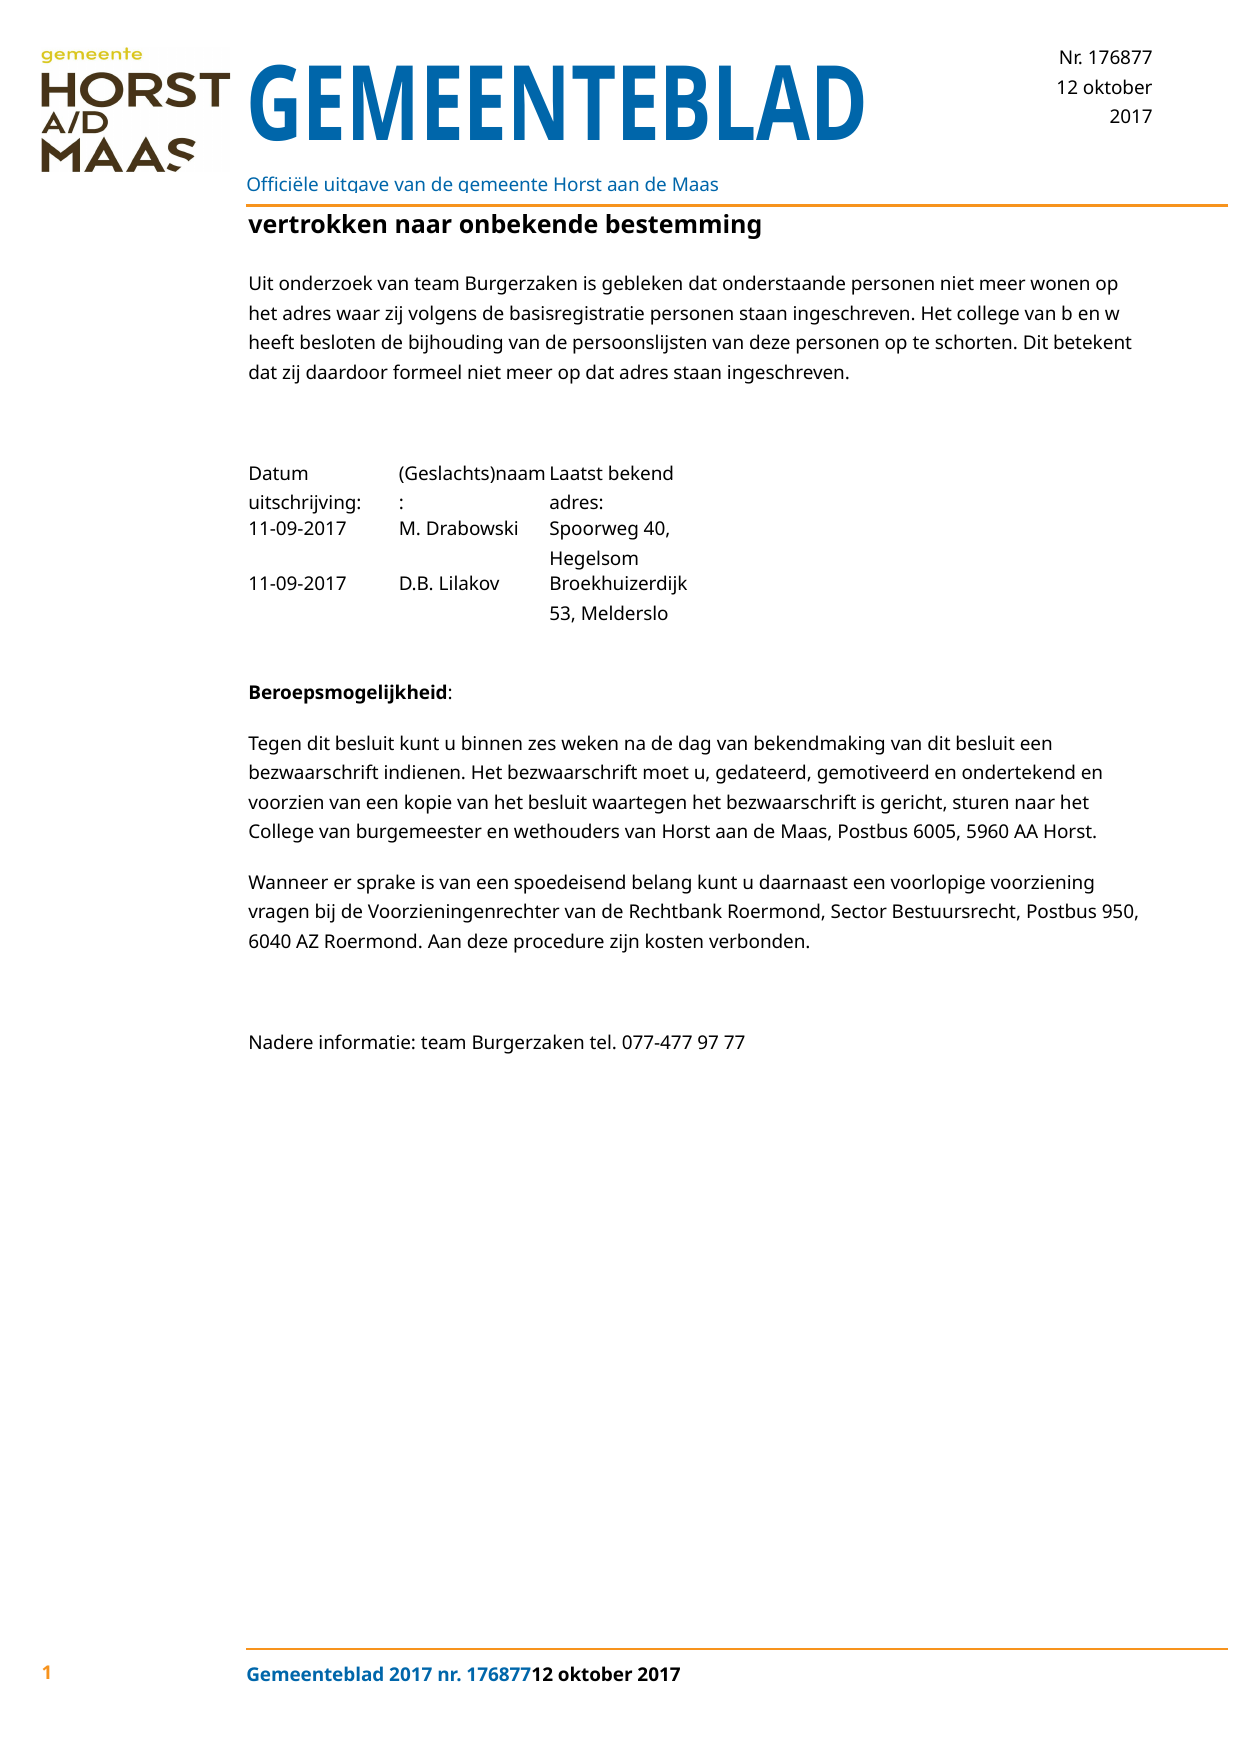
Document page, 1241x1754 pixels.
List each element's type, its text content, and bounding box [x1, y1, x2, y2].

text Wanneer er sprake is van een spoedeisend belang kunt u daarnaast een voorlopige voorziening vragen bij de Voorzieningenrechter van de Rechtbank Roermond, Sector Bestuursrecht, Postbus 950, 6040 AZ Roermond. Aan deze procedure zijn kosten verbonden. [248, 869, 1152, 954]
text Nadere informatie: team Burgerzaken tel. 077-477 97 77 [248, 1029, 1152, 1055]
table_cell 11-09-2017 [248, 515, 398, 571]
table_cell Spoorweg 40, Hegelsom [549, 515, 700, 571]
text vertrokken naar onbekende bestemming [248, 207, 1152, 241]
picture [41, 47, 231, 172]
text Uit onderzoek van team Burgerzaken is gebleken dat onderstaande personen niet meer wonen op het adres waar zij volgens de basisregistratie personen staan ingeschreven. Het college van b en w heeft besloten de bijhouding van de persoonslijsten van deze personen op te schorten. Dit betekent dat zij daardoor formeel niet meer op dat adres staan ingeschreven. [248, 270, 1152, 385]
table_cell Broekhuizerdijk 53, Melderslo [549, 571, 700, 626]
text Beroepsmogelijkheid: [248, 679, 1152, 705]
table_header Laatst bekend adres: [549, 460, 700, 515]
table_header (Geslachts)naam: [399, 460, 549, 515]
text Tegen dit besluit kunt u binnen zes weken na de dag van bekendmaking van dit besluit een bezwaarschrift indienen. Het bezwaarschrift moet u, gedateerd, gemotiveerd en ondertekend en voorzien van een kopie van het besluit waartegen het bezwaarschrift is gericht, sturen naar het College van burgemeester en wethouders van Horst aan de Maas, Postbus 6005, 5960 AA Horst. [248, 730, 1152, 844]
table_cell 11-09-2017 [248, 571, 398, 626]
table_cell M. Drabowski [399, 515, 549, 571]
table_header Datum uitschrijving: [248, 460, 398, 515]
table_cell D.B. Lilakov [399, 571, 549, 626]
